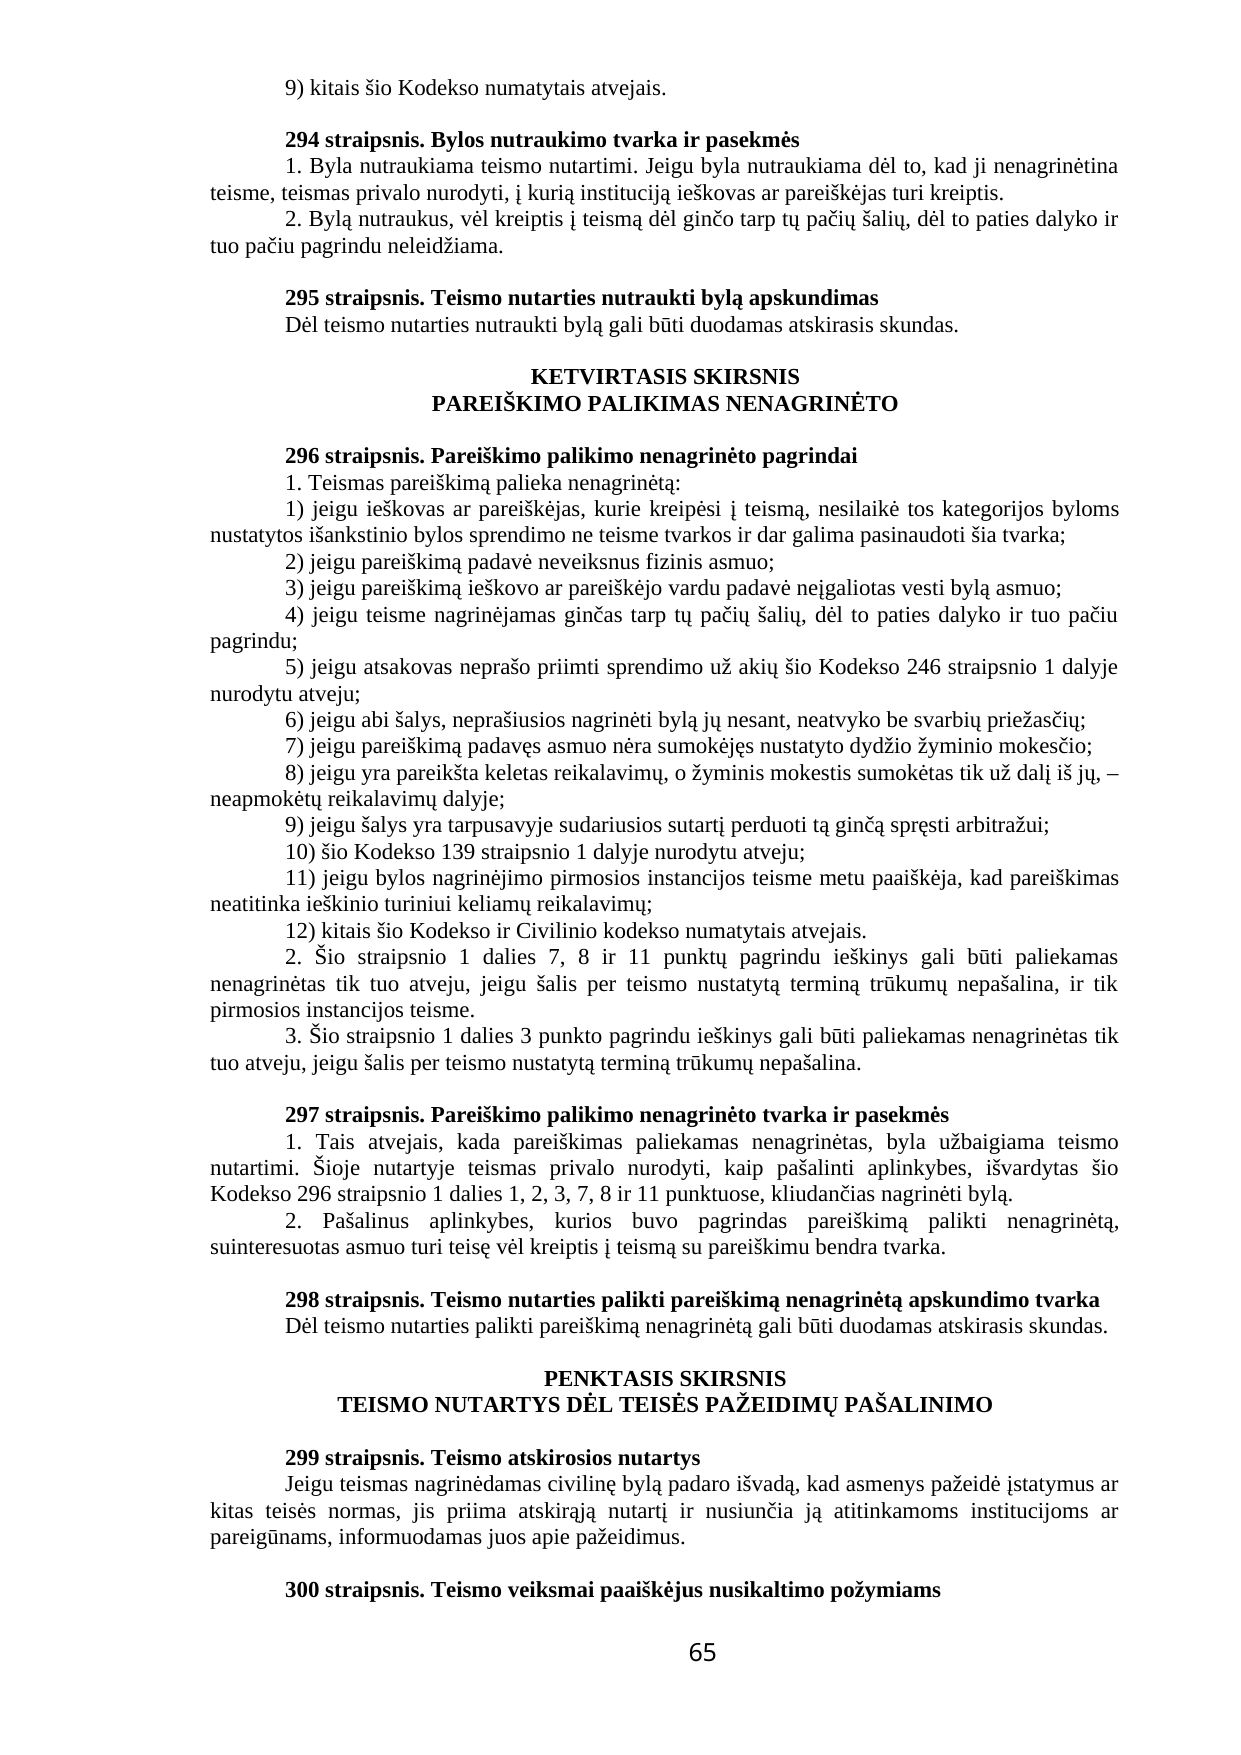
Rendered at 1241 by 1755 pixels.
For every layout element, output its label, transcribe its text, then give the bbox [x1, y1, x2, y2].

subtitle PENKTASIS SKIRSNIS [210, 1365, 1120, 1391]
text 295 straipsnis. Teismo nutarties nutraukti bylą apskundimas [210, 284, 1120, 311]
text 11) jeigu bylos nagrinėjimo pirmosios instancijos teisme metu paaiškėja, kad pareiškimas neatitinka ieškinio turiniui keliamų reikalavimų; [210, 864, 1120, 917]
text 2. Bylą nutraukus, vėl kreiptis į teismą dėl ginčo tarp tų pačių šalių, dėl to paties dalyko ir tuo pačiu pagrindu neleidžiama. [210, 205, 1120, 258]
text Dėl teismo nutarties nutraukti bylą gali būti duodamas atskirasis skundas. [210, 311, 1120, 337]
text 294 straipsnis. Bylos nutraukimo tvarka ir pasekmės [210, 126, 1120, 153]
text 6) jeigu abi šalys, neprašiusios nagrinėti bylą jų nesant, neatvyko be svarbių priežasčių; [210, 706, 1120, 732]
text 7) jeigu pareiškimą padavęs asmuo nėra sumokėjęs nustatyto dydžio žyminio mokesčio; [210, 732, 1120, 759]
text 2) jeigu pareiškimą padavė neveiksnus fizinis asmuo; [210, 548, 1120, 574]
text 1. Tais atvejais, kada pareiškimas paliekamas nenagrinėtas, byla užbaigiama teismo nutartimi. Šioje nutartyje teismas privalo nurodyti, kaip pašalinti aplinkybes, išvardytas šio Kodekso 296 straipsnio 1 dalies 1, 2, 3, 7, 8 ir 11 punktuose, kliudančias nagrinėti bylą. [210, 1128, 1120, 1207]
text 4) jeigu teisme nagrinėjamas ginčas tarp tų pačių šalių, dėl to paties dalyko ir tuo pačiu pagrindu; [210, 601, 1120, 653]
text 297 straipsnis. Pareiškimo palikimo nenagrinėto tvarka ir pasekmės [210, 1101, 1120, 1128]
subtitle PAREIŠKIMO PALIKIMAS NENAgRINĖTO [210, 390, 1120, 416]
text 10) šio Kodekso 139 straipsnio 1 dalyje nurodytu atveju; [210, 838, 1120, 864]
text Jeigu teismas nagrinėdamas civilinę bylą padaro išvadą, kad asmenys pažeidė įstatymus ar kitas teisės normas, jis priima atskirąją nutartį ir nusiunčia ją atitinkamoms institucijoms ar pareigūnams, informuodamas juos apie pažeidimus. [210, 1470, 1120, 1549]
subtitle KETVIRTASIS SKIRSNIS [210, 363, 1120, 390]
text 2. Šio straipsnio 1 dalies 7, 8 ir 11 punktų pagrindu ieškinys gali būti paliekamas nenagrinėtas tik tuo atveju, jeigu šalis per teismo nustatytą terminą trūkumų nepašalina, ir tik pirmosios instancijos teisme. [210, 943, 1120, 1022]
text 1) jeigu ieškovas ar pareiškėjas, kurie kreipėsi į teismą, nesilaikė tos kategorijos byloms nustatytos išankstinio bylos sprendimo ne teisme tvarkos ir dar galima pasinaudoti šia tvarka; [210, 495, 1120, 548]
text 3) jeigu pareiškimą ieškovo ar pareiškėjo vardu padavė neįgaliotas vesti bylą asmuo; [210, 574, 1120, 601]
text 300 straipsnis. Teismo veiksmai paaiškėjus nusikaltimo požymiams [210, 1576, 1120, 1602]
text 2. Pašalinus aplinkybes, kurios buvo pagrindas pareiškimą palikti nenagrinėtą, suinteresuotas asmuo turi teisę vėl kreiptis į teismą su pareiškimu bendra tvarka. [210, 1207, 1120, 1259]
text 3. Šio straipsnio 1 dalies 3 punkto pagrindu ieškinys gali būti paliekamas nenagrinėtas tik tuo atveju, jeigu šalis per teismo nustatytą terminą trūkumų nepašalina. [210, 1022, 1120, 1075]
text 12) kitais šio Kodekso ir Civilinio kodekso numatytais atvejais. [229, 917, 1120, 943]
text 298 straipsnis. Teismo nutarties palikti pareiškimą nenagrinėtą apskundimo tvarka [285, 1286, 1120, 1312]
text 9) kitais šio Kodekso numatytais atvejais. [229, 73, 1120, 100]
text 9) jeigu šalys yra tarpusavyje sudariusios sutartį perduoti tą ginčą spręsti arbitražui; [210, 811, 1120, 838]
text 1. Teismas pareiškimą palieka nenagrinėtą: [210, 469, 1120, 495]
text 296 straipsnis. Pareiškimo palikimo nenagrinėto pagrindai [210, 442, 1120, 469]
text 1. Byla nutraukiama teismo nutartimi. Jeigu byla nutraukiama dėl to, kad ji nenagrinėtina teisme, teismas privalo nurodyti, į kurią instituciją ieškovas ar pareiškėjas turi kreiptis. [210, 153, 1120, 205]
text 8) jeigu yra pareikšta keletas reikalavimų, o žyminis mokestis sumokėtas tik už dalį iš jų, – neapmokėtų reikalavimų dalyje; [210, 759, 1120, 811]
text 299 straipsnis. Teismo atskirosios nutartys [210, 1444, 1120, 1470]
text TEISMO NUTARTYS DĖL TEISĖS PAŽEIDIMŲ PAŠALINIMO [210, 1391, 1120, 1418]
text Dėl teismo nutarties palikti pareiškimą nenagrinėtą gali būti duodamas atskirasis skundas. [210, 1312, 1120, 1338]
text 5) jeigu atsakovas neprašo priimti sprendimo už akių šio Kodekso 246 straipsnio 1 dalyje nurodytu atveju; [210, 653, 1120, 706]
